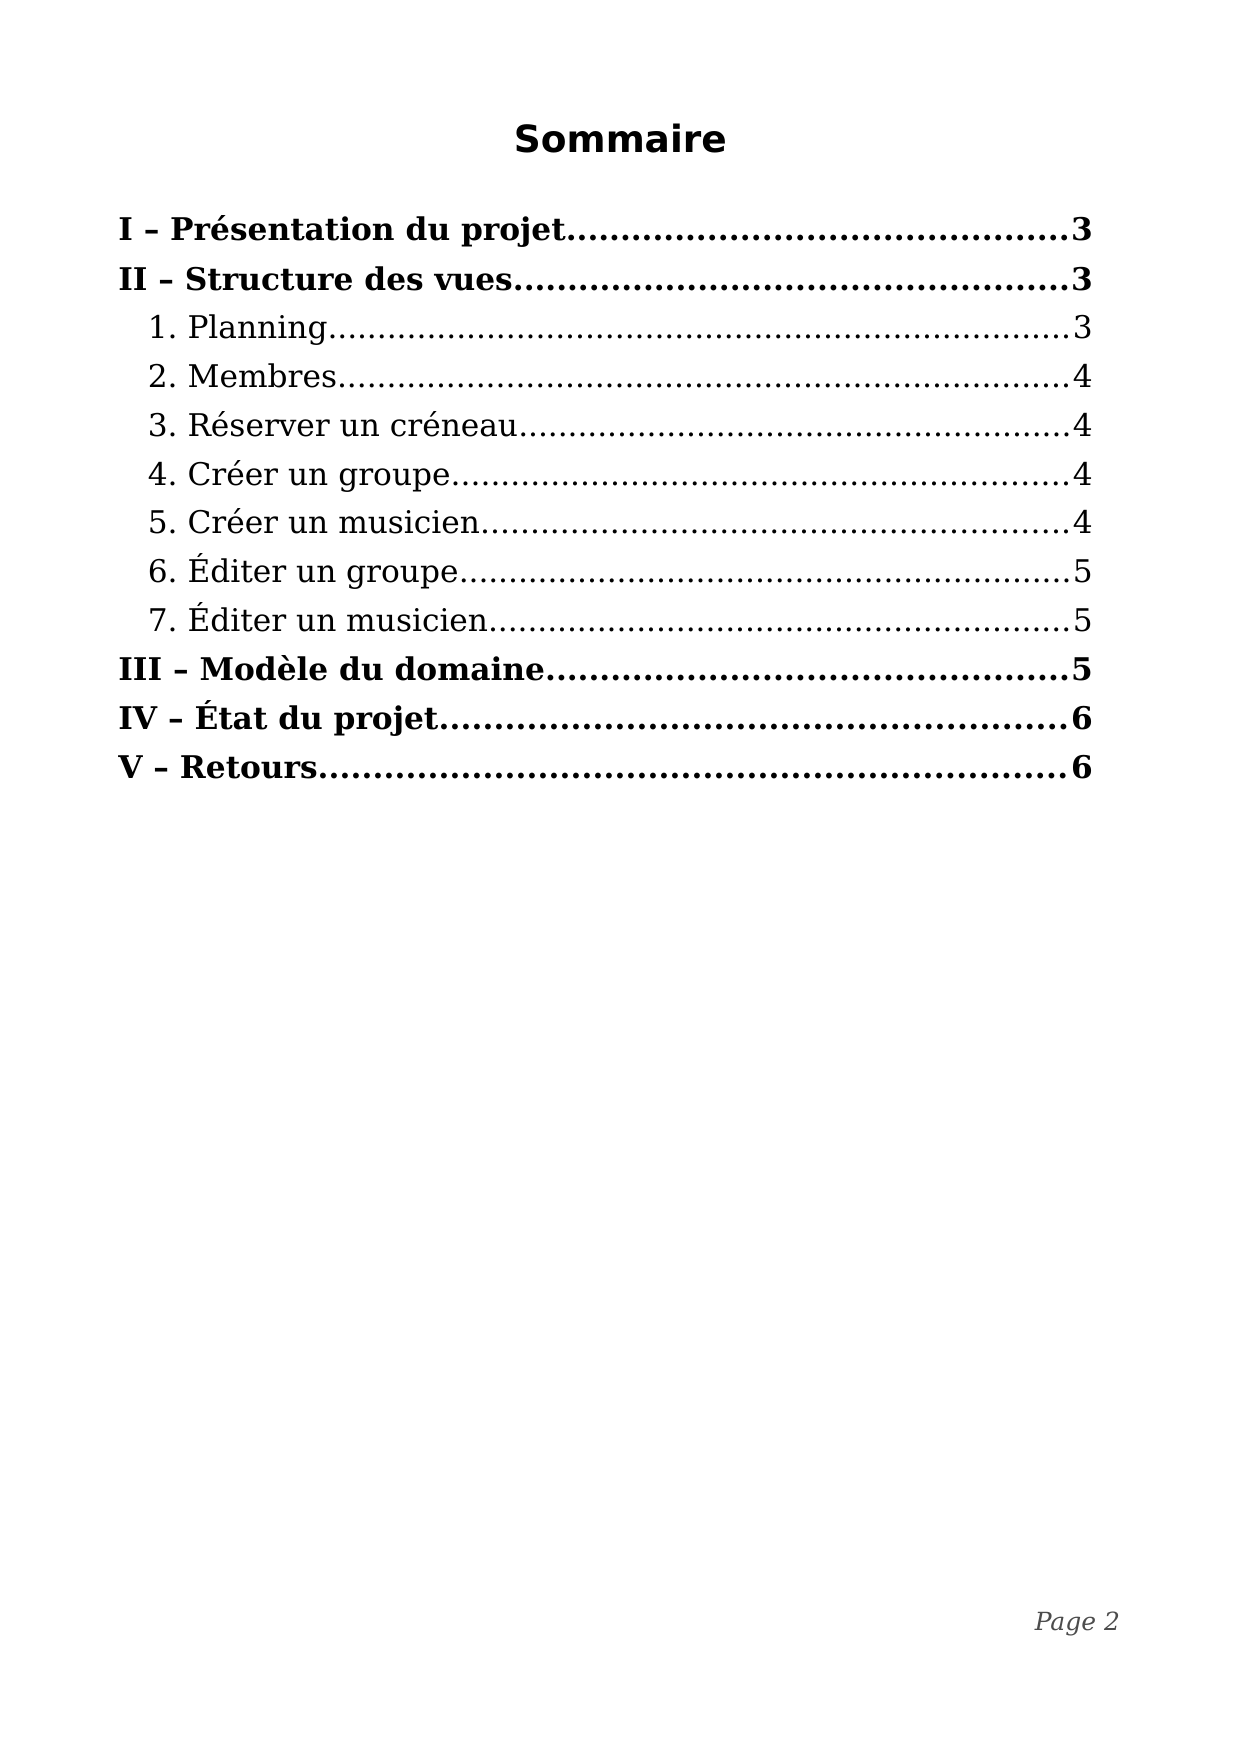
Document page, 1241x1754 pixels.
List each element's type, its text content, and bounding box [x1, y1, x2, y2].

text III – Modèle du domaine 5 [118, 651, 1122, 688]
text 2. Membres 4 [148, 358, 1122, 395]
text 1. Planning 3 [148, 310, 1122, 346]
text 4. Créer un groupe 4 [148, 456, 1122, 492]
text 6. Éditer un groupe 5 [148, 553, 1122, 590]
text I – Présentation du projet 3 [118, 211, 1122, 248]
text 7. Éditer un musicien 5 [148, 602, 1122, 638]
text II – Structure des vues 3 [118, 261, 1122, 297]
text IV – État du projet 6 [118, 700, 1122, 737]
text 5. Créer un musicien 4 [148, 505, 1122, 541]
text 3. Réserver un créneau 4 [148, 407, 1122, 443]
subtitle Sommaire [118, 118, 1122, 162]
text V – Retours 6 [118, 749, 1122, 786]
